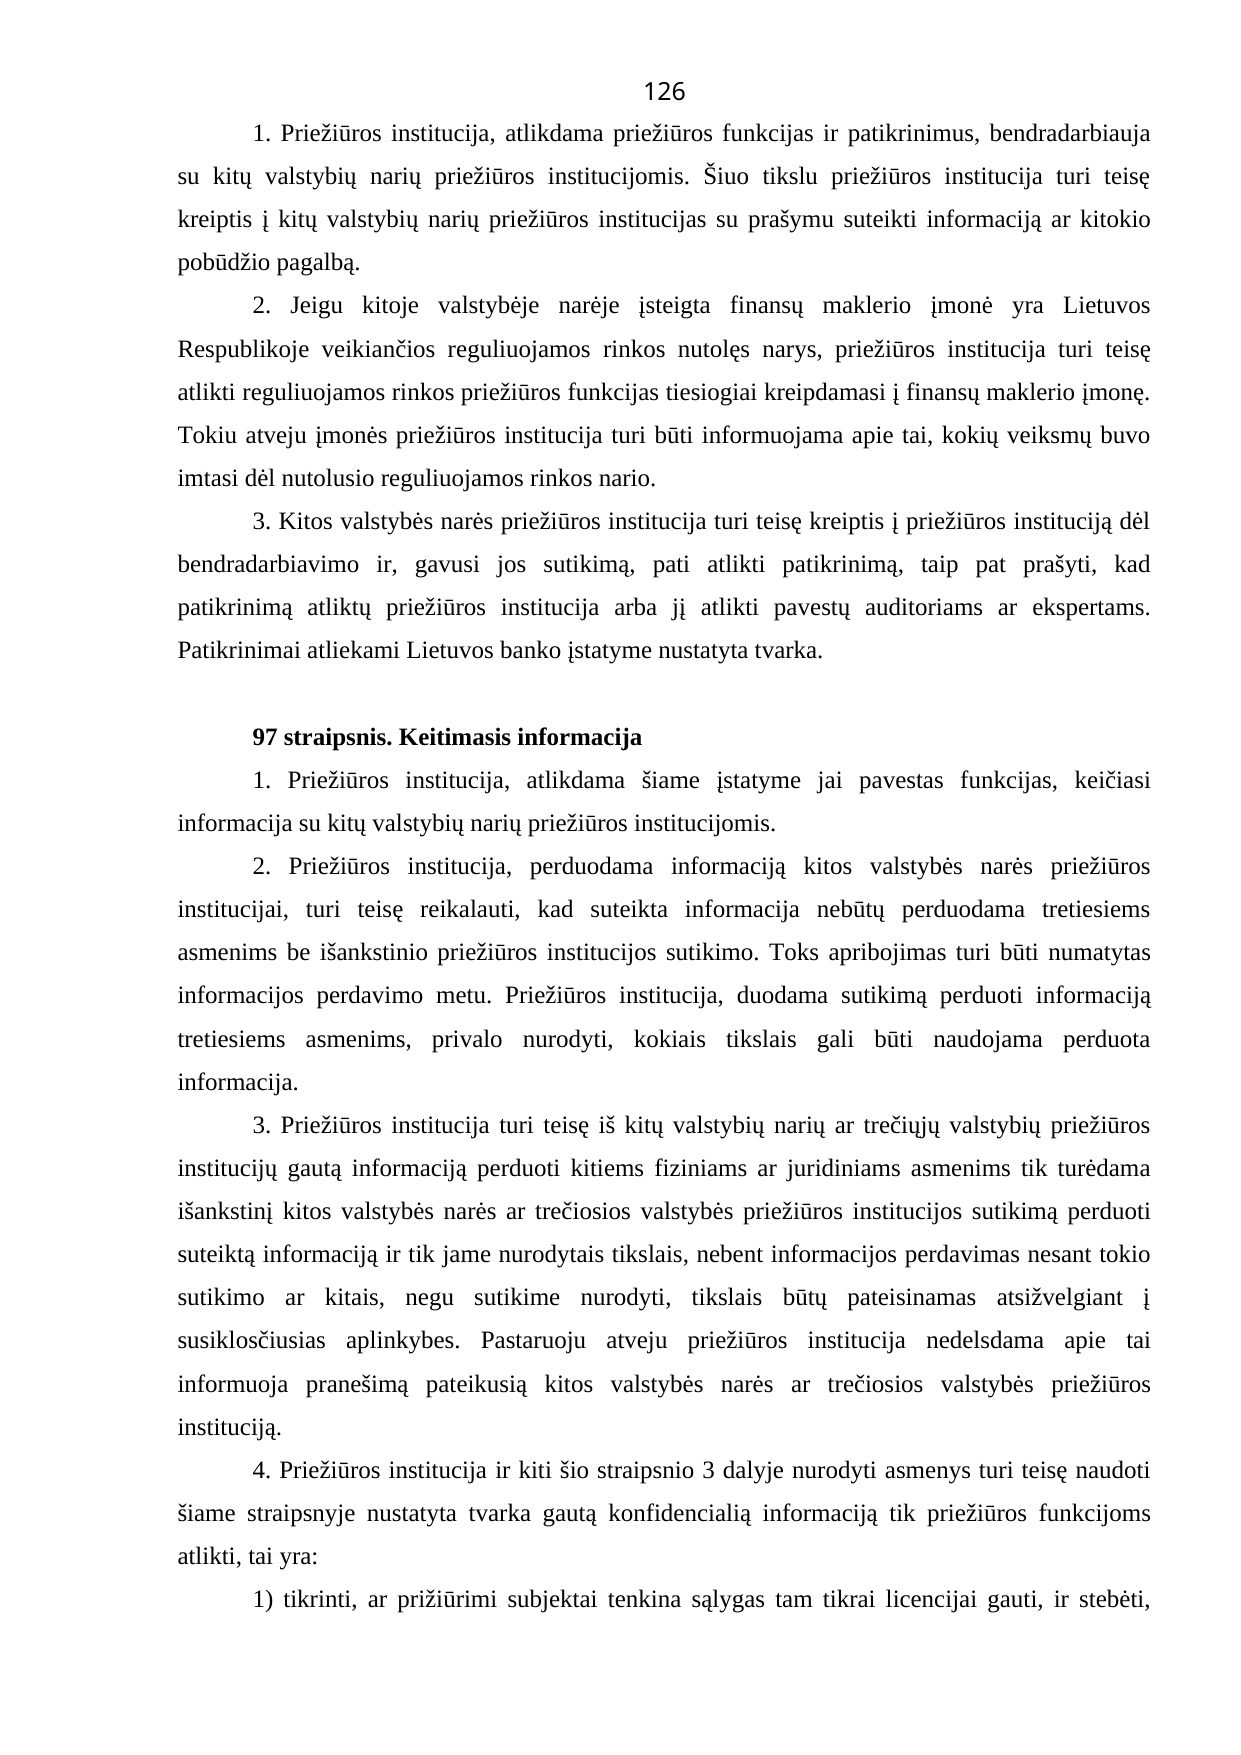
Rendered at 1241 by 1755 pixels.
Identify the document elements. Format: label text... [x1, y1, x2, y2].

text 2. Jeigu kitoje valstybėje narėje įsteigta finansų maklerio įmonė yra Lietuvos Respublikoje veikiančios reguliuojamos rinkos nutolęs narys, priežiūros institucija turi teisę atlikti reguliuojamos rinkos priežiūros funkcijas tiesiogiai kreipdamasi į finansų maklerio įmonę. Tokiu atveju įmonės priežiūros institucija turi būti informuojama apie tai, kokių veiksmų buvo imtasi dėl nutolusio reguliuojamos rinkos nario. [177, 291, 1152, 492]
text 3. Kitos valstybės narės priežiūros institucija turi teisę kreiptis į priežiūros instituciją dėl bendradarbiavimo ir, gavusi jos sutikimą, pati atlikti patikrinimą, taip pat prašyti, kad patikrinimą atliktų priežiūros institucija arba jį atlikti pavestų auditoriams ar ekspertams. Patikrinimai atliekami Lietuvos banko įstatyme nustatyta tvarka. [177, 506, 1152, 664]
text 1) tikrinti, ar prižiūrimi subjektai tenkina sąlygas tam tikrai licencijai gauti, ir stebėti, [177, 1584, 1152, 1613]
text 1. Priežiūros institucija, atlikdama šiame įstatyme jai pavestas funkcijas, keičiasi informacija su kitų valstybių narių priežiūros institucijomis. [177, 765, 1152, 837]
text 97 straipsnis. Keitimasis informacija [177, 722, 1152, 751]
text 3. Priežiūros institucija turi teisę iš kitų valstybių narių ar trečiųjų valstybių priežiūros institucijų gautą informaciją perduoti kitiems fiziniams ar juridiniams asmenims tik turėdama išankstinį kitos valstybės narės ar trečiosios valstybės priežiūros institucijos sutikimą perduoti suteiktą informaciją ir tik jame nurodytais tikslais, nebent informacijos perdavimas nesant tokio sutikimo ar kitais, negu sutikime nurodyti, tikslais būtų pateisinamas atsižvelgiant į susiklosčiusias aplinkybes. Pastaruoju atveju priežiūros institucija nedelsdama apie tai informuoja pranešimą pateikusią kitos valstybės narės ar trečiosios valstybės priežiūros instituciją. [177, 1110, 1152, 1441]
text 2. Priežiūros institucija, perduodama informaciją kitos valstybės narės priežiūros institucijai, turi teisę reikalauti, kad suteikta informacija nebūtų perduodama tretiesiems asmenims be išankstinio priežiūros institucijos sutikimo. Toks apribojimas turi būti numatytas informacijos perdavimo metu. Priežiūros institucija, duodama sutikimą perduoti informaciją tretiesiems asmenims, privalo nurodyti, kokiais tikslais gali būti naudojama perduota informacija. [177, 851, 1152, 1096]
text 4. Priežiūros institucija ir kiti šio straipsnio 3 dalyje nurodyti asmenys turi teisę naudoti šiame straipsnyje nustatyta tvarka gautą konfidencialią informaciją tik priežiūros funkcijoms atlikti, tai yra: [177, 1455, 1152, 1570]
text 1. Priežiūros institucija, atlikdama priežiūros funkcijas ir patikrinimus, bendradarbiauja su kitų valstybių narių priežiūros institucijomis. Šiuo tikslu priežiūros institucija turi teisę kreiptis į kitų valstybių narių priežiūros institucijas su prašymu suteikti informaciją ar kitokio pobūdžio pagalbą. [177, 118, 1152, 276]
